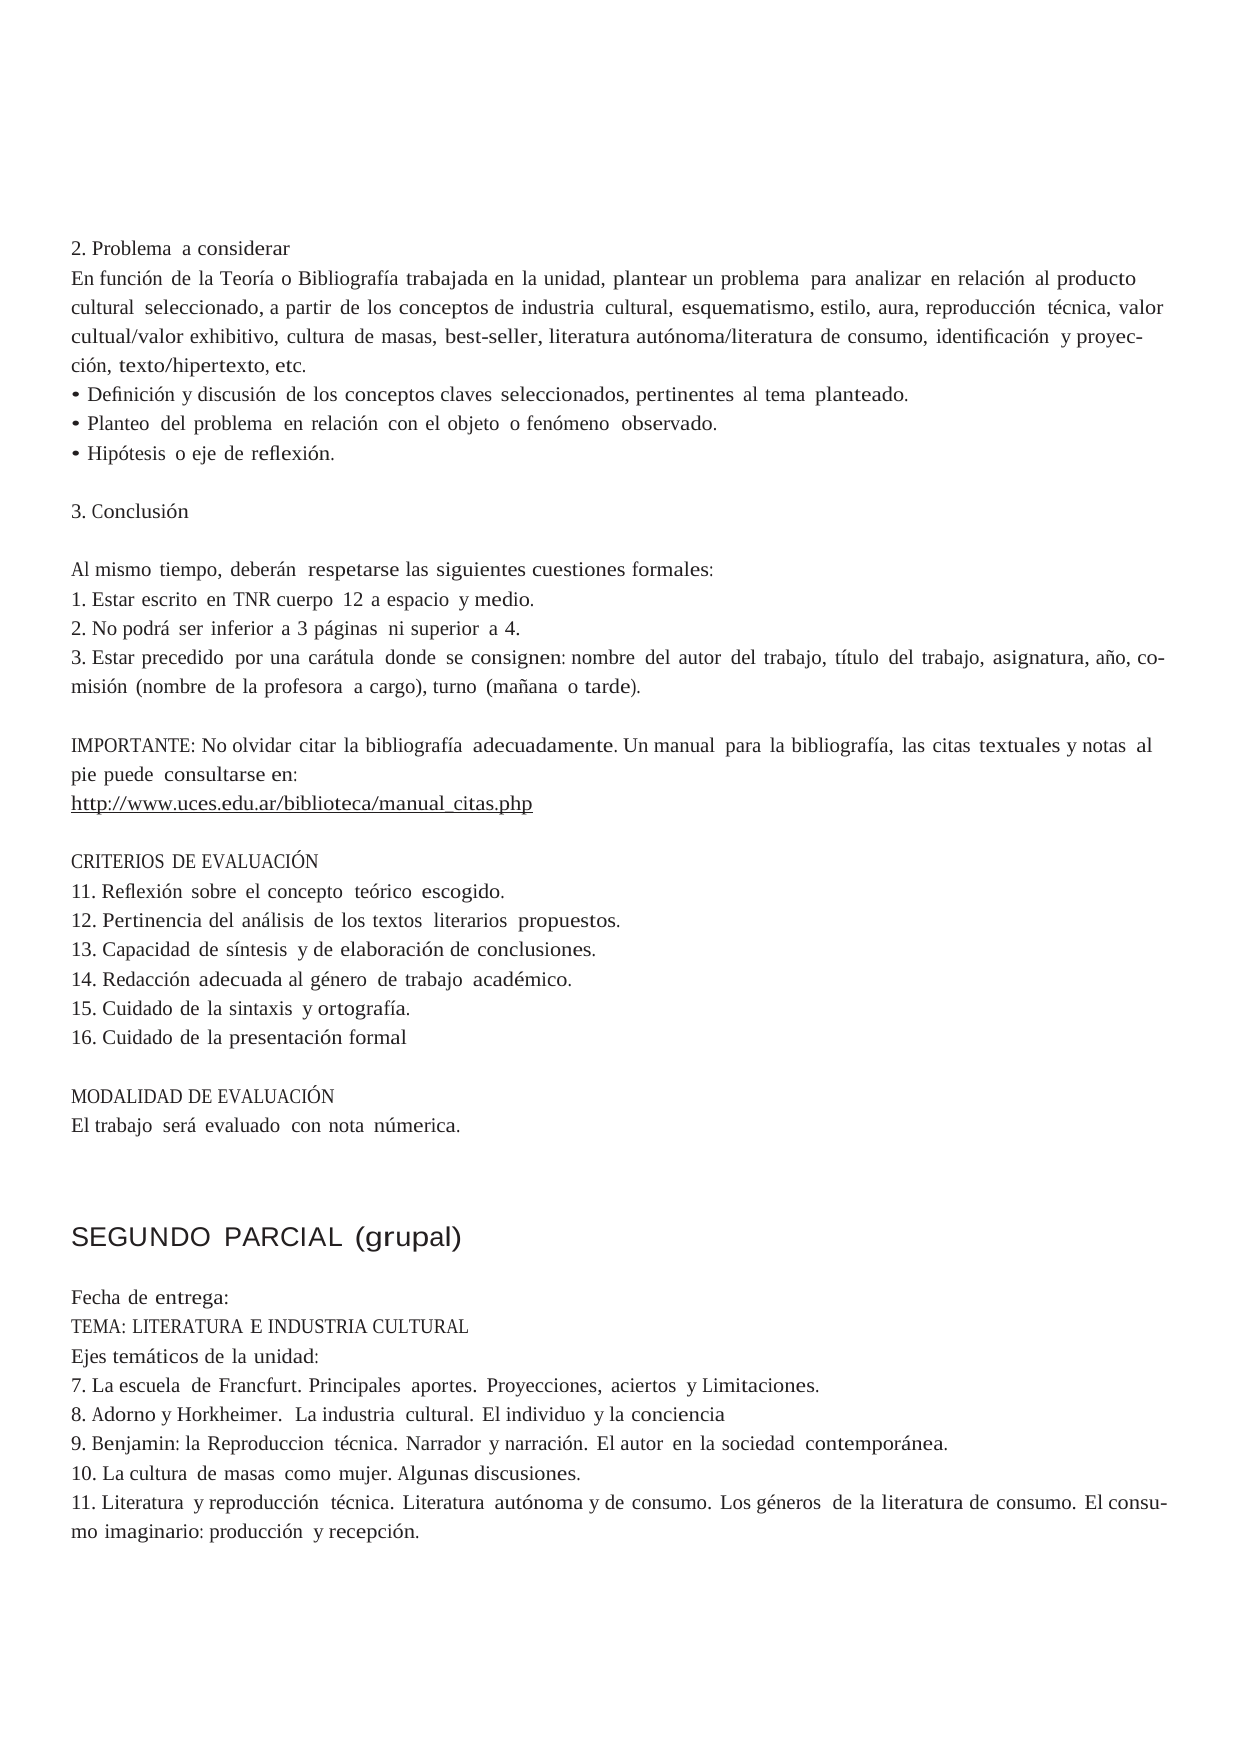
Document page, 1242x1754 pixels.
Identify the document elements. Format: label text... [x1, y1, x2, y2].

text 2. No podrá ser inferior a 3 páginas ni superior a 4. [71, 616, 1185, 640]
text 3. Estar precedido por una carátula donde se consignen: nombre del autor del trabajo, título del trabajo, asignatura, año, co- misión (nombre de la profesora a cargo), turno (mañana o tarde). [71, 645, 1172, 698]
text 3. Conclusión [71, 499, 1185, 523]
text 13. Capacidad de síntesis y de elaboración de conclusiones. [71, 937, 1185, 961]
text 2. Problema a considerar [71, 236, 1185, 260]
text 10. La cultura de masas como mujer. Algunas discusiones. [71, 1461, 1185, 1485]
text 16. Cuidado de la presentación formal [71, 1025, 1185, 1049]
text IMPORTANTE: No olvidar citar la bibliografía adecuadamente. Un manual para la bibliografía, las citas textuales y notas al pie puede consultarse en: [71, 733, 1157, 786]
text 14. Redacción adecuada al género de trabajo académico. [71, 967, 1185, 991]
text 12. Pertinencia del análisis de los textos literarios propuestos. [71, 908, 1185, 932]
text 11. Literatura y reproducción técnica. Literatura autónoma y de consumo. Los géneros de la literatura de consumo. El consu- mo imaginario: producción y recepción. [71, 1490, 1171, 1543]
text 7. La escuela de Francfurt. Principales aportes. Proyecciones, aciertos y Limitaciones. [71, 1373, 1185, 1397]
text 1. Estar escrito en TNR cuerpo 12 a espacio y medio. [71, 587, 1185, 611]
text SEGUNDO PARCIAL (grupal) [71, 1221, 1185, 1252]
text • Hipótesis o eje de reﬂexión. [71, 441, 1185, 464]
text • Deﬁnición y discusión de los conceptos claves seleccionados, pertinentes al tema planteado. [71, 382, 1185, 406]
text CRITERIOS DE EVALUACIÓN [71, 849, 1185, 873]
text El trabajo será evaluado con nota númerica. [71, 1113, 1185, 1137]
text Fecha de entrega: [71, 1285, 1185, 1309]
text En función de la Teoría o Bibliografía trabajada en la unidad, plantear un problema para analizar en relación al producto cultural seleccionado, a partir de los conceptos de industria cultural, esquematismo, estilo, aura, reproducción técnica, valor cultual/valor exhibitivo, cultura de masas, best-seller, literatura autónoma/literatura de consumo, identiﬁcación y proyec- ción, texto/hipertexto, etc. [71, 266, 1168, 377]
text TEMA: LITERATURA E INDUSTRIA CULTURAL Ejes temáticos de la unidad: [71, 1314, 471, 1368]
text 9. Benjamin: la Reproduccion técnica. Narrador y narración. El autor en la sociedad contemporánea. [71, 1431, 1185, 1455]
text • Planteo del problema en relación con el objeto o fenómeno observado. [71, 411, 1185, 435]
text 8. Adorno y Horkheimer. La industria cultural. El individuo y la conciencia [71, 1402, 1185, 1426]
text http://www.uces.edu.ar/biblioteca/manual_citas.php [71, 791, 1185, 815]
text MODALIDAD DE EVALUACIÓN [71, 1083, 1185, 1108]
text 15. Cuidado de la sintaxis y ortografía. [71, 996, 1185, 1020]
text Al mismo tiempo, deberán respetarse las siguientes cuestiones formales: [71, 557, 1185, 581]
text 11. Reﬂexión sobre el concepto teórico escogido. [71, 879, 1185, 903]
